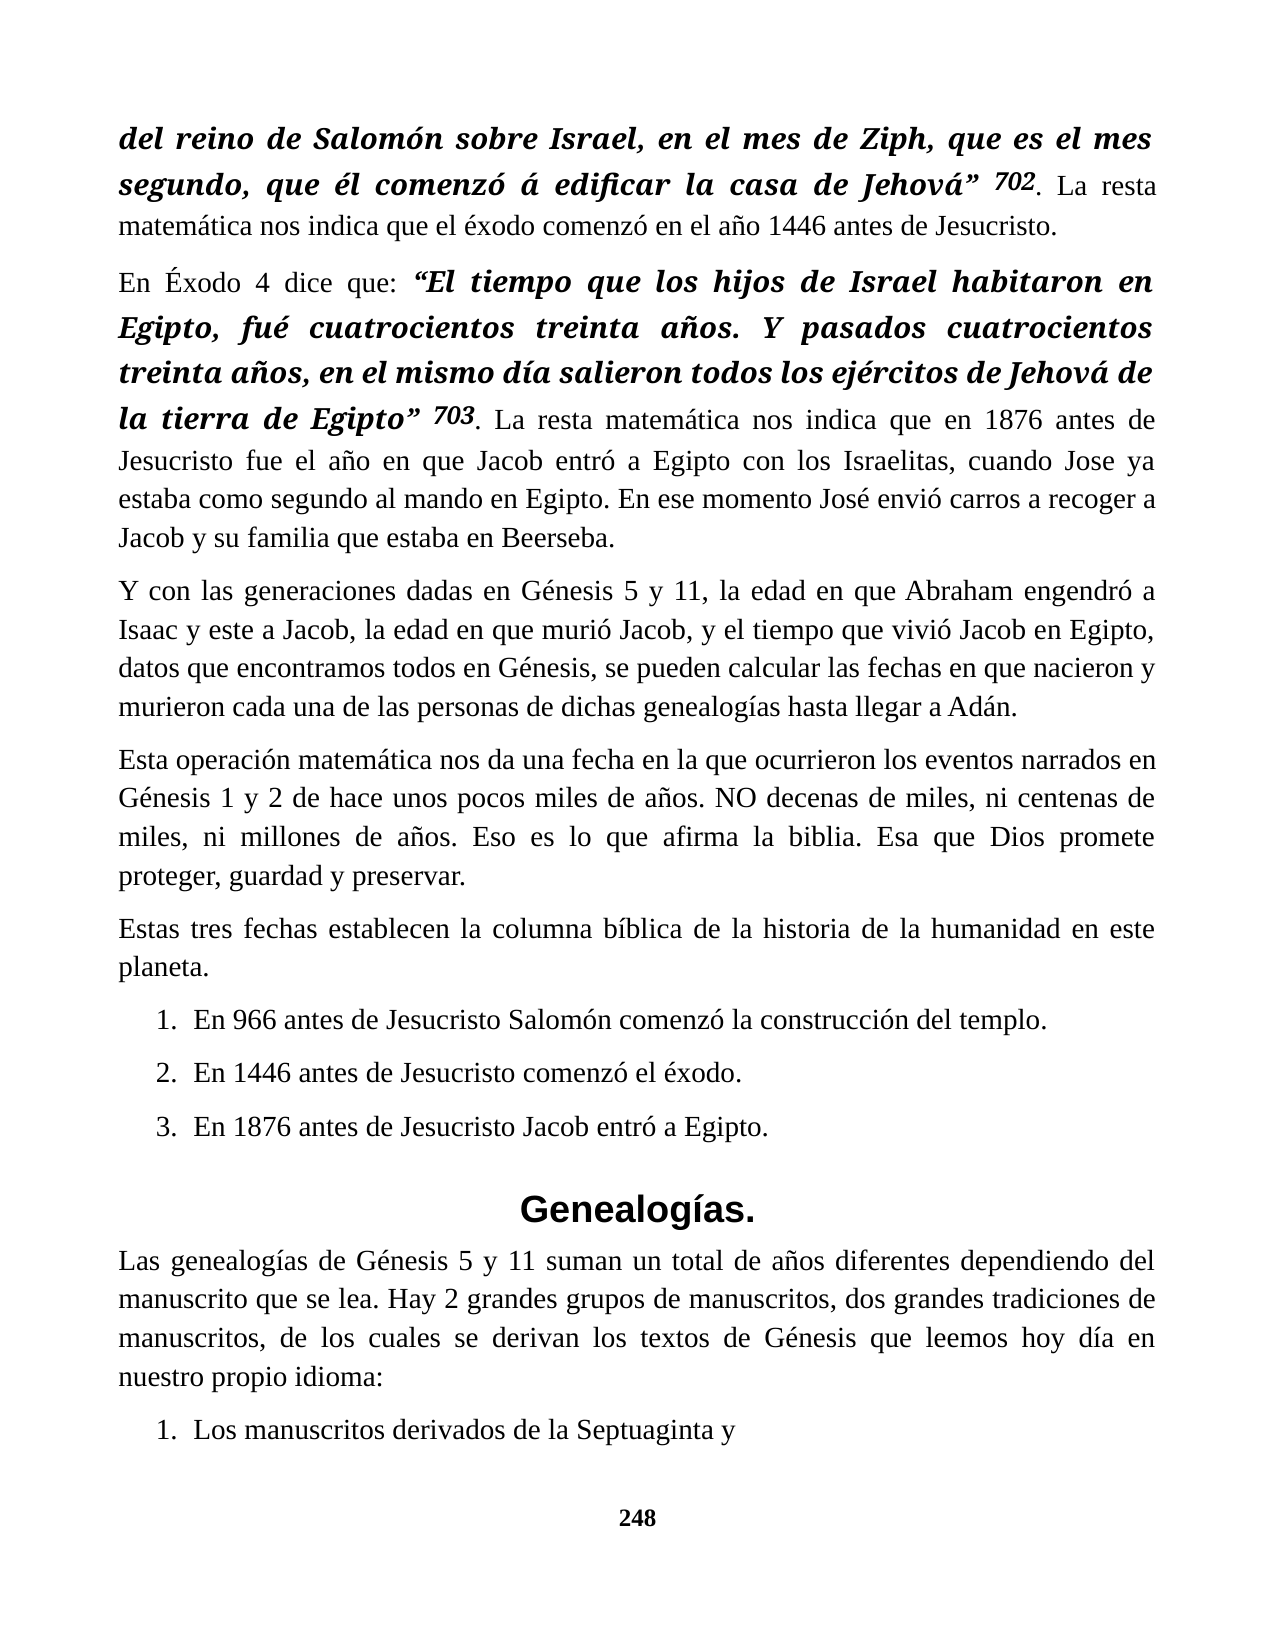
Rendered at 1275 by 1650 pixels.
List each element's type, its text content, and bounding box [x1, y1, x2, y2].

list En 1876 antes de Jesucristo Jacob entró a Egipto. [156, 1109, 1157, 1142]
text Estas tres fechas establecen la columna bíblica de la historia de la humanidad en este planeta. [118, 911, 1157, 983]
list Los manuscritos derivados de la Septuaginta y [156, 1412, 1157, 1445]
text Las genealogías de Génesis 5 y 11 suman un total de años diferentes dependiendo del manuscrito que se lea. Hay 2 grandes grupos de manuscritos, dos grandes tradiciones de manuscritos, de los cuales se derivan los textos de Génesis que leemos hoy día en nuestro propio idioma: [118, 1243, 1157, 1392]
text Esta operación matemática nos da una fecha en la que ocurrieron los eventos narrados en Génesis 1 y 2 de hace unos pocos miles de años. NO decenas de miles, ni centenas de miles, ni millones de años. Eso es lo que afirma la biblia. Esa que Dios promete proteger, guardad y preservar. [118, 742, 1157, 891]
subtitle Genealogías. [118, 1187, 1157, 1231]
list En 1446 antes de Jesucristo comenzó el éxodo. [156, 1056, 1157, 1089]
text En Éxodo 4 dice que: “El tiempo que los hijos de Israel habitaron en Egipto, fué cuatrocientos treinta años. Y pasados cuatrocientos treinta años, en el mismo día salieron todos los ejércitos de Jehová de la tierra de Egipto” . La resta matemática nos indica que en 1876 antes de Jesucristo fue el año en que Jacob entró a Egipto con los Israelitas, cuando Jose ya estaba como segundo al mando en Egipto. En ese momento José envió carros a recoger a Jacob y su familia que estaba en Beerseba. [118, 262, 1157, 554]
text Y con las generaciones dadas en Génesis 5 y 11, la edad en que Abraham engendró a Isaac y este a Jacob, la edad en que murió Jacob, y el tiempo que vivió Jacob en Egipto, datos que encontramos todos en Génesis, se pueden calcular las fechas en que nacieron y murieron cada una de las personas de dichas genealogías hasta llegar a Adán. [118, 573, 1157, 722]
list En 966 antes de Jesucristo Salomón comenzó la construcción del templo. [156, 1002, 1157, 1036]
text del reino de Salomón sobre Israel, en el mes de Ziph, que es el mes segundo, que él comenzó á edificar la casa de Jehová” . La resta matemática nos indica que el éxodo comenzó en el año 1446 antes de Jesucristo. [118, 118, 1157, 242]
